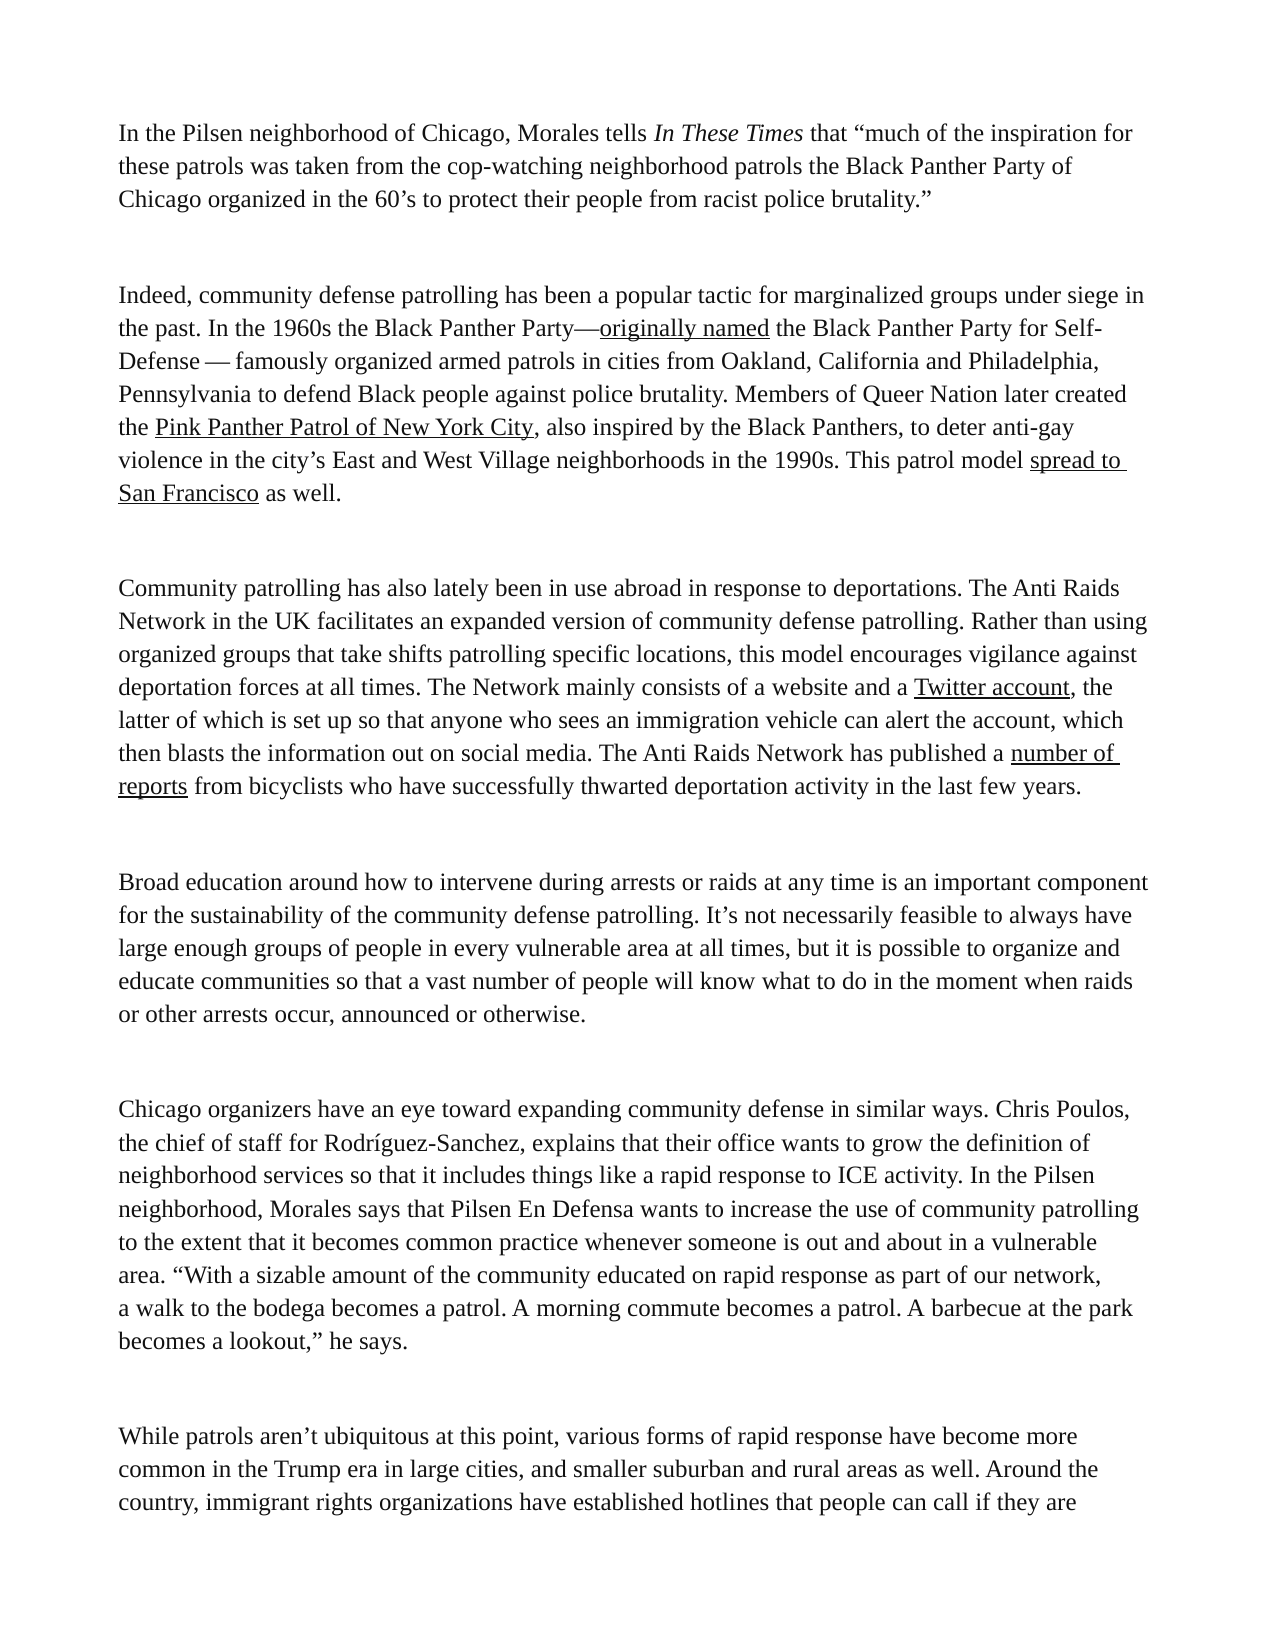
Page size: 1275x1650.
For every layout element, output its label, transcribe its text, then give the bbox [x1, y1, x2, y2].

text Chicago organizers have an eye toward expanding community defense in similar ways. Chris Poulos, the chief of staff for Rodríguez-Sanchez, explains that their office wants to grow the definition of neighborhood services so that it includes things like a rapid response to ICE activity. In the Pilsen neighborhood, Morales says that Pilsen En Defensa wants to increase the use of community patrolling to the extent that it becomes common practice whenever someone is out and about in a vulnerable area. ​“With a sizable amount of the community educated on rapid response as part of our network, a walk to the bodega becomes a patrol. A morning commute becomes a patrol. A barbecue at the park becomes a lookout,” he says. [118, 1094, 1157, 1354]
text In the Pilsen neighborhood of Chicago, Morales tells In These Times that ​“much of the inspiration for these patrols was taken from the cop-watching neighborhood patrols the Black Panther Party of Chicago organized in the 60’s to protect their people from racist police brutality.” [118, 118, 1157, 213]
text Broad education around how to intervene during arrests or raids at any time is an important component for the sustainability of the community defense patrolling. It’s not necessarily feasible to always have large enough groups of people in every vulnerable area at all times, but it is possible to organize and educate communities so that a vast number of people will know what to do in the moment when raids or other arrests occur, announced or otherwise. [118, 867, 1157, 1028]
text While patrols aren’t ubiquitous at this point, various forms of rapid response have become more common in the Trump era in large cities, and smaller suburban and rural areas as well. Around the country, immigrant rights organizations have established hotlines that people can call if they are [118, 1421, 1157, 1516]
text Indeed, community defense patrolling has been a popular tactic for marginalized groups under siege in the past. In the 1960s the Black Panther Party—originally named the Black Panther Party for Self-Defense — famously organized armed patrols in cities from Oakland, California and Philadelphia, Pennsylvania to defend Black people against police brutality. Members of Queer Nation later created the Pink Panther Patrol of New York City, also inspired by the Black Panthers, to deter anti-gay violence in the city’s East and West Village neighborhoods in the 1990s. This patrol model spread to San Francisco as well. [118, 280, 1157, 507]
text Community patrolling has also lately been in use abroad in response to deportations. The Anti Raids Network in the UK facilitates an expanded version of community defense patrolling. Rather than using organized groups that take shifts patrolling specific locations, this model encourages vigilance against deportation forces at all times. The Network mainly consists of a website and a Twitter account, the latter of which is set up so that anyone who sees an immigration vehicle can alert the account, which then blasts the information out on social media. The Anti Raids Network has published a number of reports from bicyclists who have successfully thwarted deportation activity in the last few years. [118, 573, 1157, 800]
